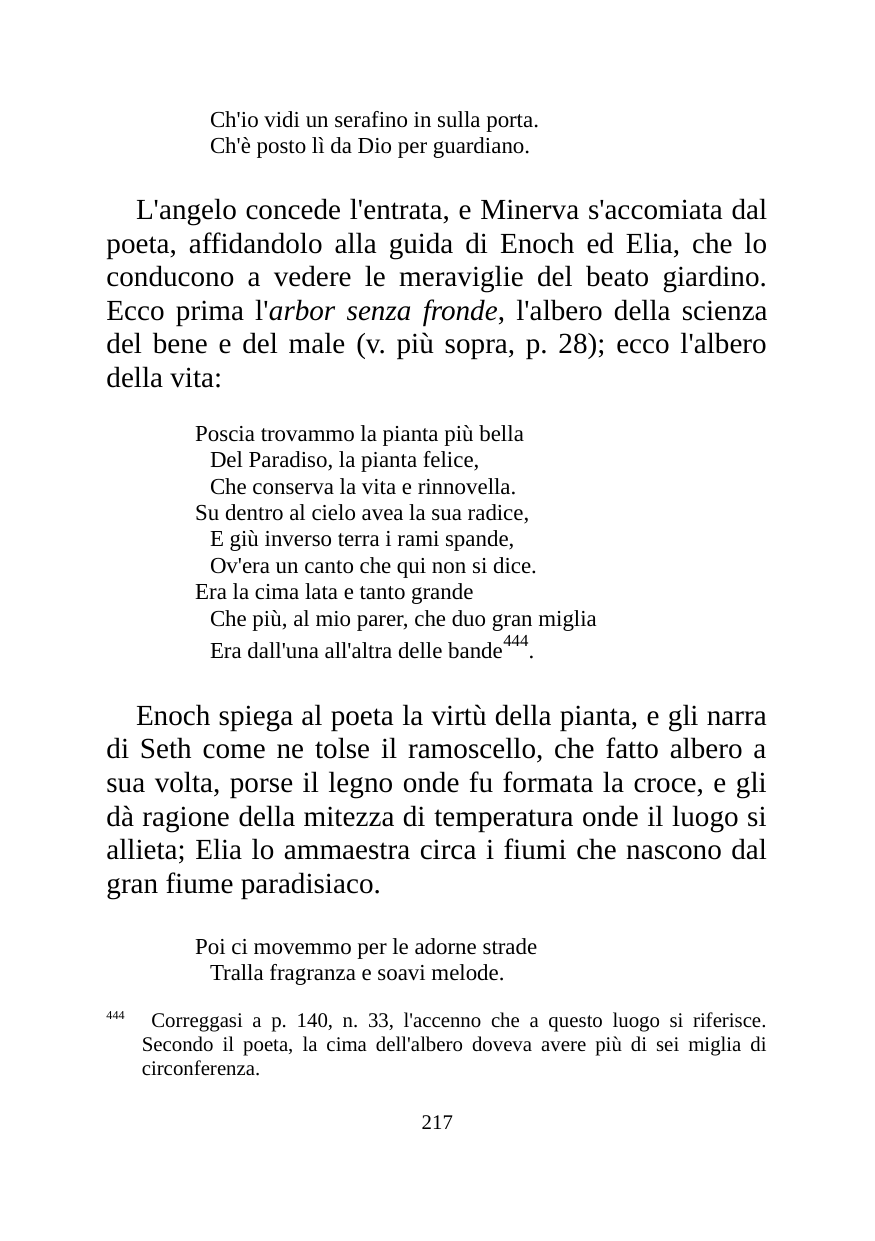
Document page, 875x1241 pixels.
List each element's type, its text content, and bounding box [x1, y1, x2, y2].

text E giù inverso terra i rami spande, [210, 526, 768, 552]
text Tralla fragranza e soavi melode. [210, 959, 768, 986]
text Ov'era un canto che qui non si dice. [210, 552, 768, 578]
text Enoch spiega al poeta la virtù della pianta, e gli narra di Seth come ne tolse il ramoscello, che fatto albero a sua volta, porse il legno onde fu formata la croce, e gli dà ragione della mitezza di temperatura onde il luogo si allieta; Elia lo ammaestra circa i fiumi che nascono dal gran fiume paradisiaco. [106, 698, 768, 899]
text Era dall'una all'altra delle bande. [210, 631, 768, 664]
text Poscia trovammo la pianta più bella [195, 420, 768, 446]
text Correggasi a p. 140, n. 33, l'accenno che a questo luogo si riferisce. Secondo il poeta, la cima dell'albero doveva avere più di sei miglia di circonferenza. [106, 1008, 768, 1080]
text Del Paradiso, la pianta felice, [210, 446, 768, 473]
text Che più, al mio parer, che duo gran miglia [210, 604, 768, 631]
text Su dentro al cielo avea la sua radice, [195, 499, 768, 526]
text Ch'è posto lì da Dio per guardiano. [210, 133, 768, 159]
text Ch'io vidi un serafino in sulla porta. [210, 106, 768, 133]
text Era la cima lata e tanto grande [195, 578, 768, 604]
text Poi ci movemmo per le adorne strade [195, 933, 768, 959]
text Che conserva la vita e rinnovella. [210, 473, 768, 499]
text L'angelo concede l'entrata, e Minerva s'accomiata dal poeta, affidandolo alla guida di Enoch ed Elia, che lo conducono a vedere le meraviglie del beato giardino. Ecco prima l'arbor senza fronde, l'albero della scienza del bene e del male (v. più sopra, p. 28); ecco l'albero della vita: [106, 192, 768, 394]
